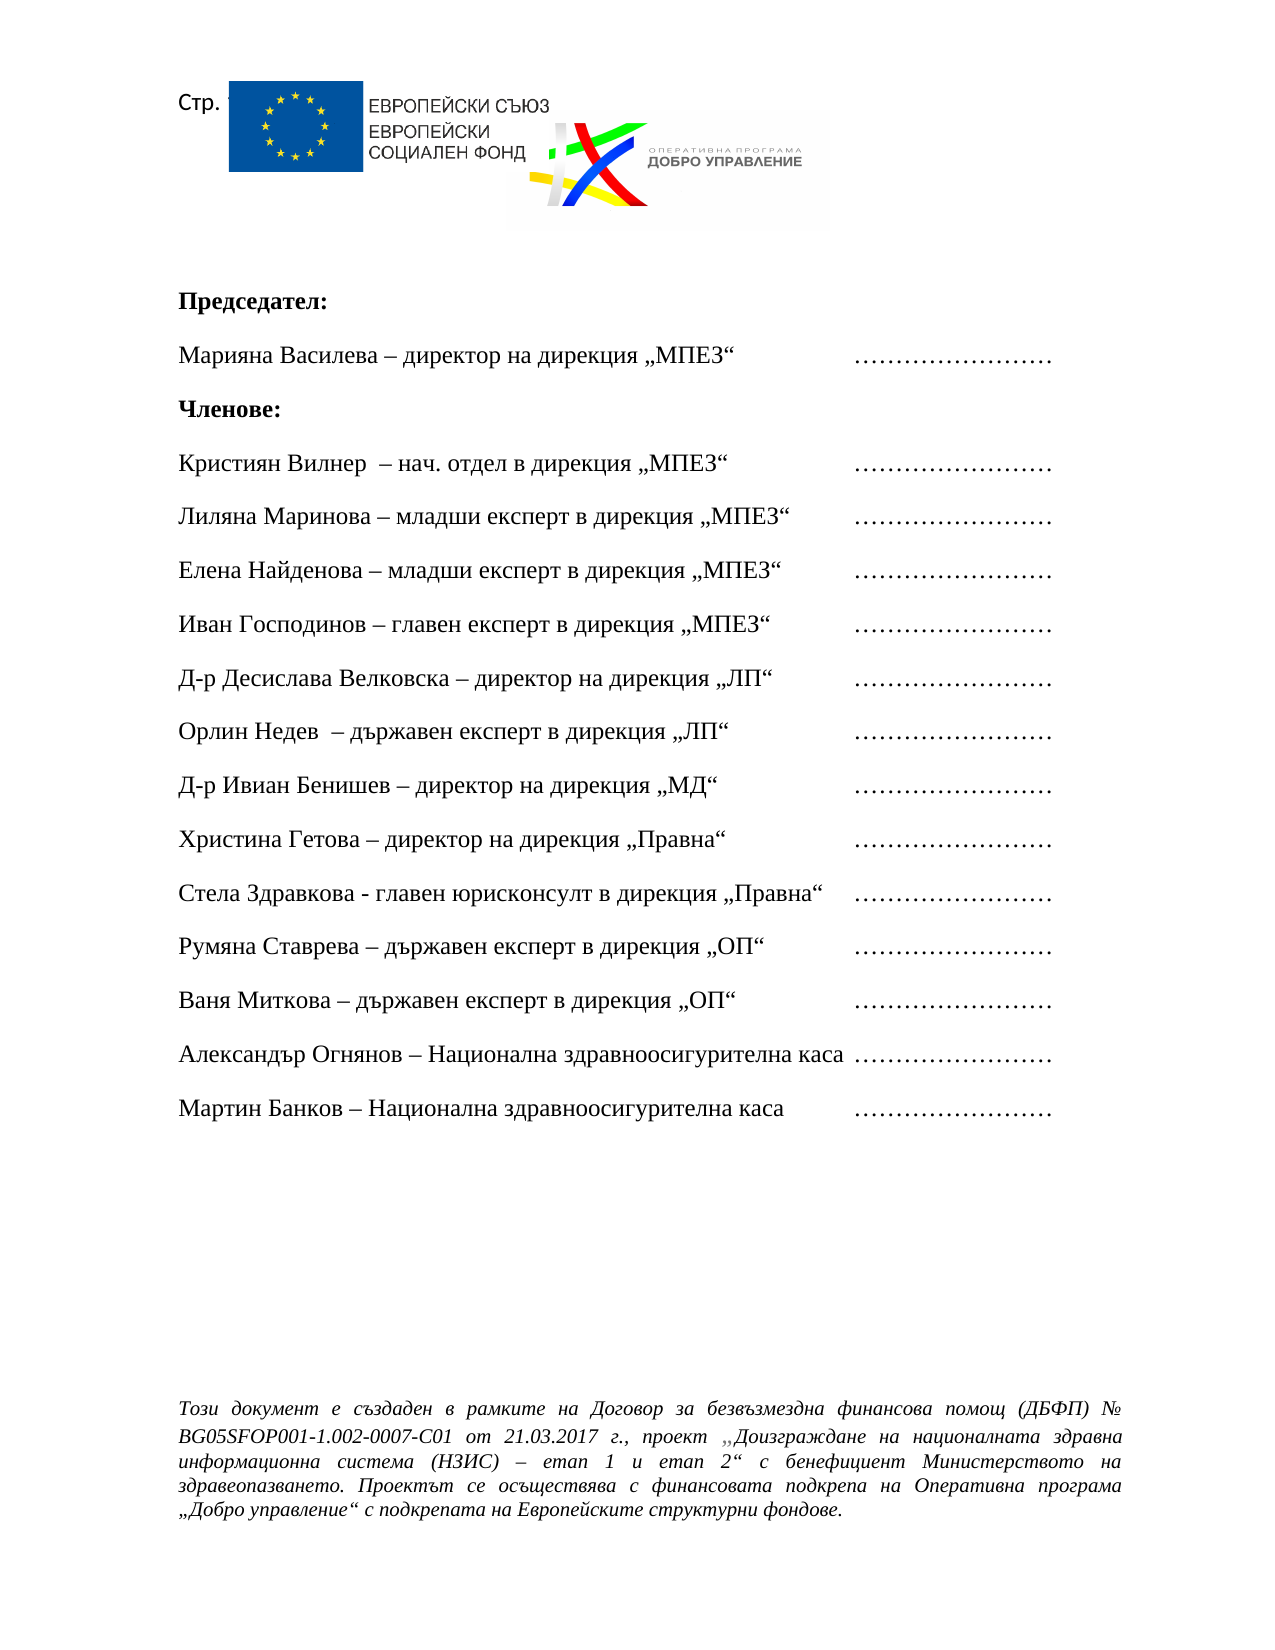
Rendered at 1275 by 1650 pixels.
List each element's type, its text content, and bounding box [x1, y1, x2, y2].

text Стела Здравкова - главен юрисконсулт в дирекция „Правна“ …………………… [178, 878, 1125, 906]
text Лиляна Маринова – младши експерт в дирекция „МПЕЗ“ …………………… [178, 501, 1125, 530]
text Ваня Миткова – държавен експерт в дирекция „ОП“ …………………… [178, 985, 1125, 1014]
text Кристиян Вилнер – нач. отдел в дирекция „МПЕЗ“ …………………… [178, 448, 1125, 476]
text Мартин Банков – Национална здравноосигурителна каса …………………… [178, 1093, 1125, 1121]
text Орлин Недев – държавен експерт в дирекция „ЛП“ …………………… [178, 716, 1125, 745]
text Марияна Василева – директор на дирекция „МПЕЗ“ …………………… [178, 340, 1125, 369]
text Христина Гетова – директор на дирекция „Правна“ …………………… [178, 824, 1125, 853]
text Иван Господинов – главен експерт в дирекция „МПЕЗ“ …………………… [178, 609, 1125, 638]
text Елена Найденова – младши експерт в дирекция „МПЕЗ“ …………………… [178, 555, 1125, 584]
text Председател: [178, 286, 1125, 315]
text Румяна Ставрева – държавен експерт в дирекция „ОП“ …………………… [178, 931, 1125, 960]
text Д-р Десислава Велковска – директор на дирекция „ЛП“ …………………… [178, 663, 1125, 691]
text Членове: [178, 394, 1125, 423]
text Д-р Ивиан Бенишев – директор на дирекция „МД“ …………………… [178, 770, 1125, 799]
text Александър Огнянов – Национална здравноосигурителна каса …………………… [178, 1039, 1125, 1068]
